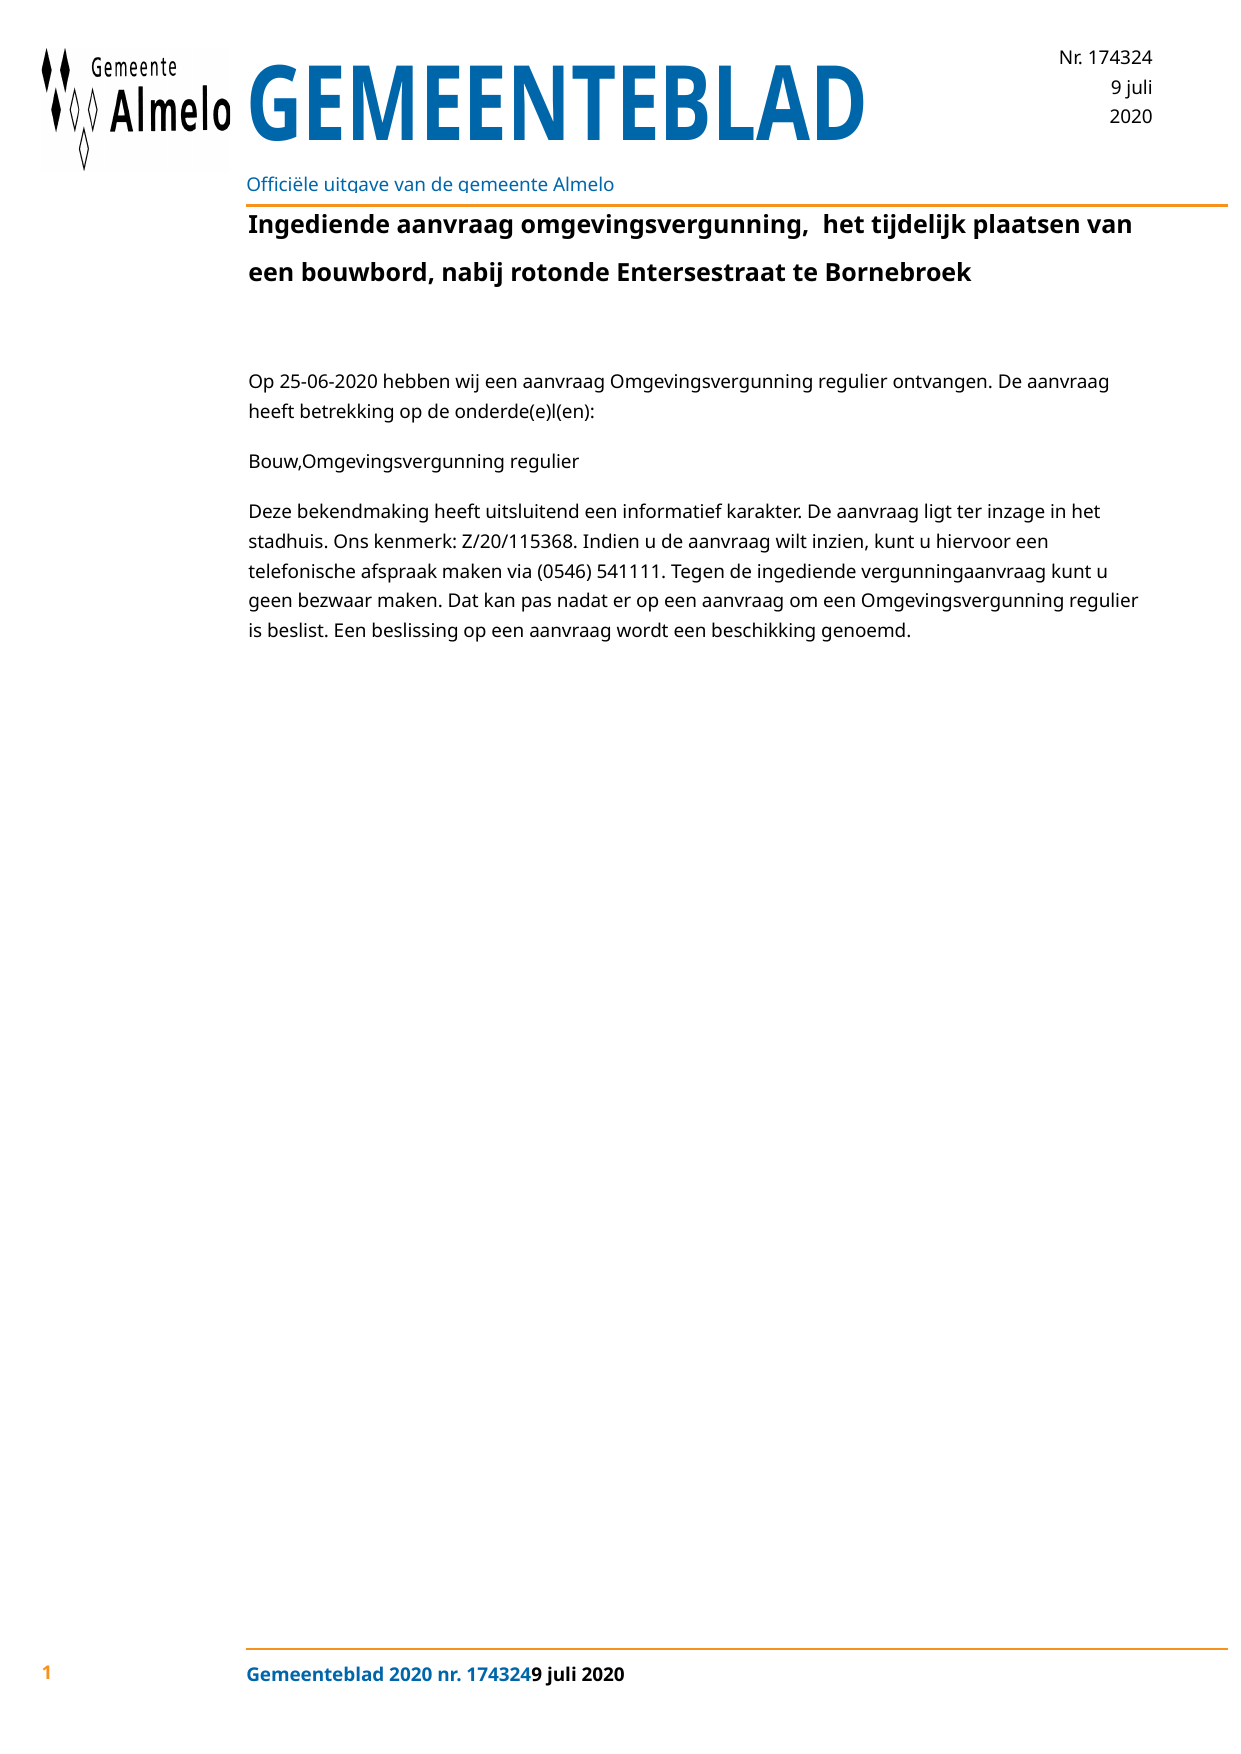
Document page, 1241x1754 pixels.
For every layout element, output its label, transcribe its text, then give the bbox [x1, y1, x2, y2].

picture [41, 47, 231, 172]
text Op 25-06-2020 hebben wij een aanvraag Omgevingsvergunning regulier ontvangen. De aanvraag heeft betrekking op de onderde(e)l(en): [248, 368, 1152, 424]
text Ingediende aanvraag omgevingsvergunning, het tijdelijk plaatsen van een bouwbord, nabij rotonde Entersestraat te Bornebroek [248, 207, 1152, 288]
text Bouw,Omgevingsvergunning regulier [248, 448, 1152, 474]
text Deze bekendmaking heeft uitsluitend een informatief karakter. De aanvraag ligt ter inzage in het stadhuis. Ons kenmerk: Z/20/115368. Indien u de aanvraag wilt inzien, kunt u hiervoor een telefonische afspraak maken via (0546) 541111. Tegen de ingediende vergunningaanvraag kunt u geen bezwaar maken. Dat kan pas nadat er op een aanvraag om een Omgevingsvergunning regulier is beslist. Een beslissing op een aanvraag wordt een beschikking genoemd. [248, 499, 1152, 643]
